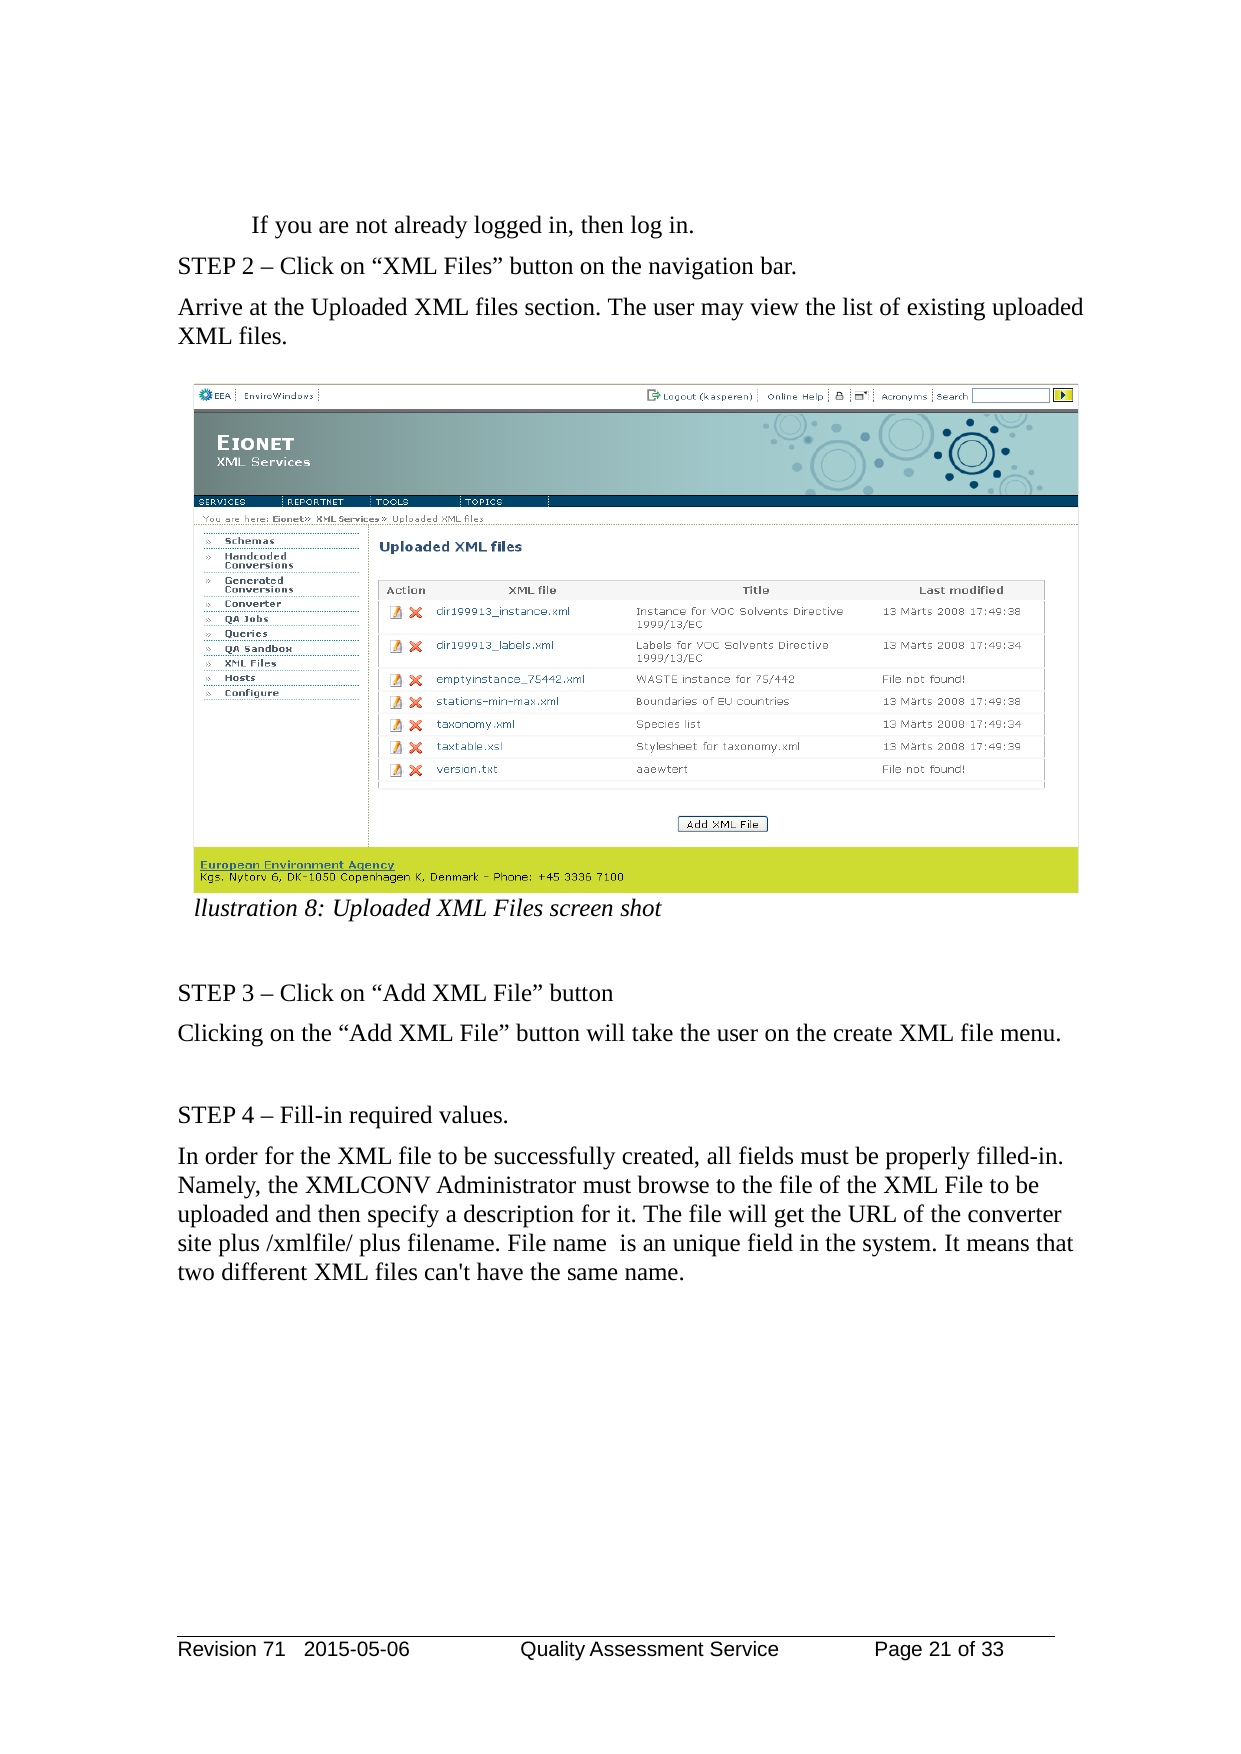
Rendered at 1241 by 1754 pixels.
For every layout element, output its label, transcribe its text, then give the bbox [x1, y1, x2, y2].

text STEP 4 – Fill-in required values. [177, 1100, 1092, 1129]
text In order for the XML file to be successfully created, all fields must be properly filled-in. Namely, the XMLCONV Administrator must browse to the file of the XML File to be uploaded and then specify a description for it. The file will get the URL of the converter site plus /xmlfile/ plus filename. File name is an unique field in the system. It means that two different XML files can't have the same name. [177, 1141, 1092, 1286]
text Arrive at the Uploaded XML files section. The user may view the list of existing uploaded XML files. [177, 292, 1092, 350]
text Clicking on the “Add XML File” button will take the user on the create XML file menu. [177, 1018, 1092, 1047]
text llustration 8: Uploaded XML Files screen shot [194, 893, 1078, 922]
text If you are not already logged in, then log in. [177, 210, 1092, 239]
text STEP 2 – Click on “XML Files” button on the navigation bar. [177, 251, 1092, 280]
text STEP 3 – Click on “Add XML File” button [177, 977, 1092, 1006]
